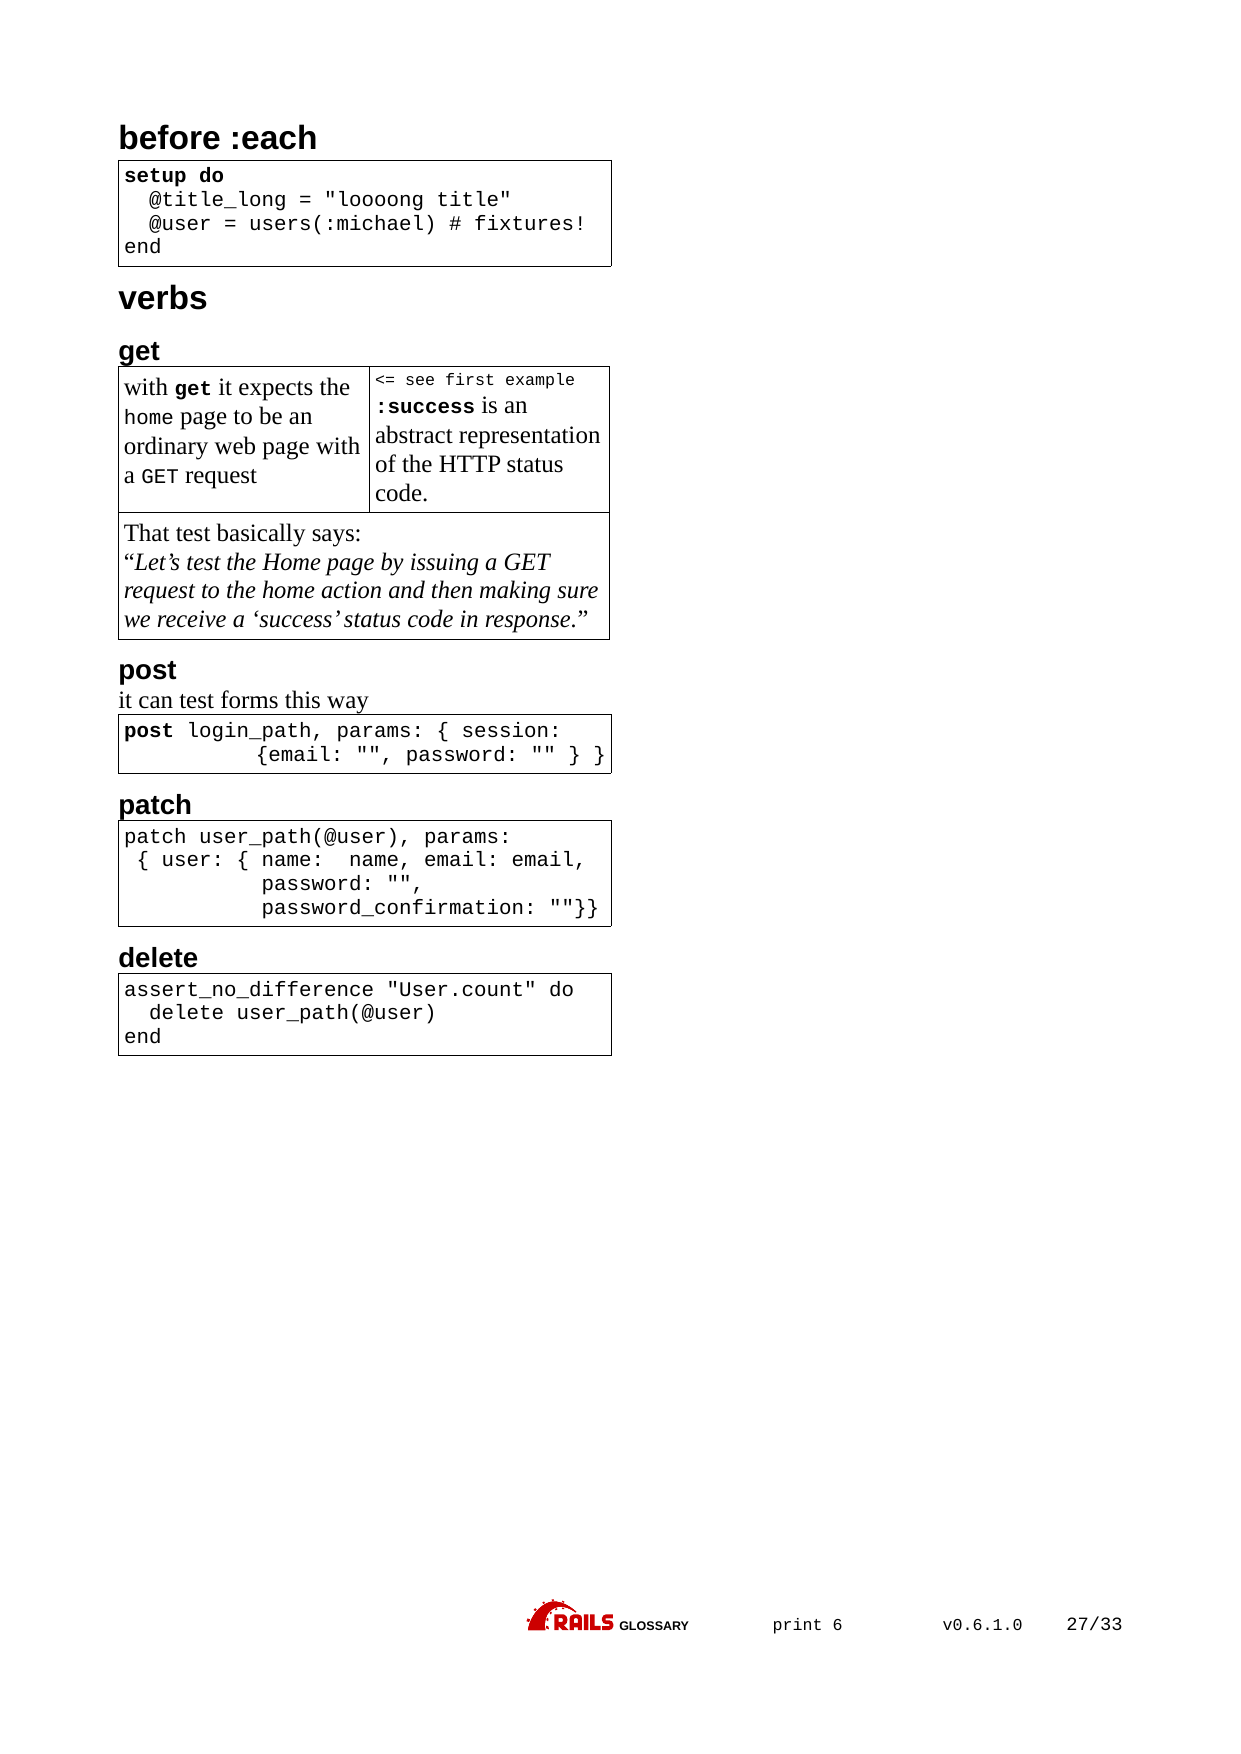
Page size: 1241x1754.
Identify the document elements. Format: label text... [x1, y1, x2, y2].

subtitle before :each [118, 118, 611, 157]
table_header with get it expects the home page to be an ordinary web page with a GET request [119, 367, 369, 512]
text it can test forms this way [118, 686, 611, 714]
subtitle patch [118, 788, 611, 820]
table_header patch user_path(@user), params: { user: { name: name, email: email, password: "", password_confirmation: ""}} [119, 821, 611, 926]
subtitle delete [118, 941, 611, 973]
table_header <= see first example :success is an abstract representation of the HTTP status code. [370, 367, 609, 512]
subtitle post [118, 654, 611, 686]
subtitle get [118, 334, 611, 366]
subtitle verbs [118, 278, 611, 316]
table_cell That test basically says: “Let’s test the Home page by issuing a GET request to the home action and then making sure we receive a ‘success’ status code in response.” [119, 513, 609, 639]
table_header assert_no_difference "User.count" do delete user_path(@user) end [119, 974, 611, 1055]
table_header setup do @title_long = "loooong title" @user = users(:michael) # fixtures! end [119, 161, 611, 266]
table_header post login_path, params: { session: {email: "", password: "" } } [119, 715, 611, 773]
